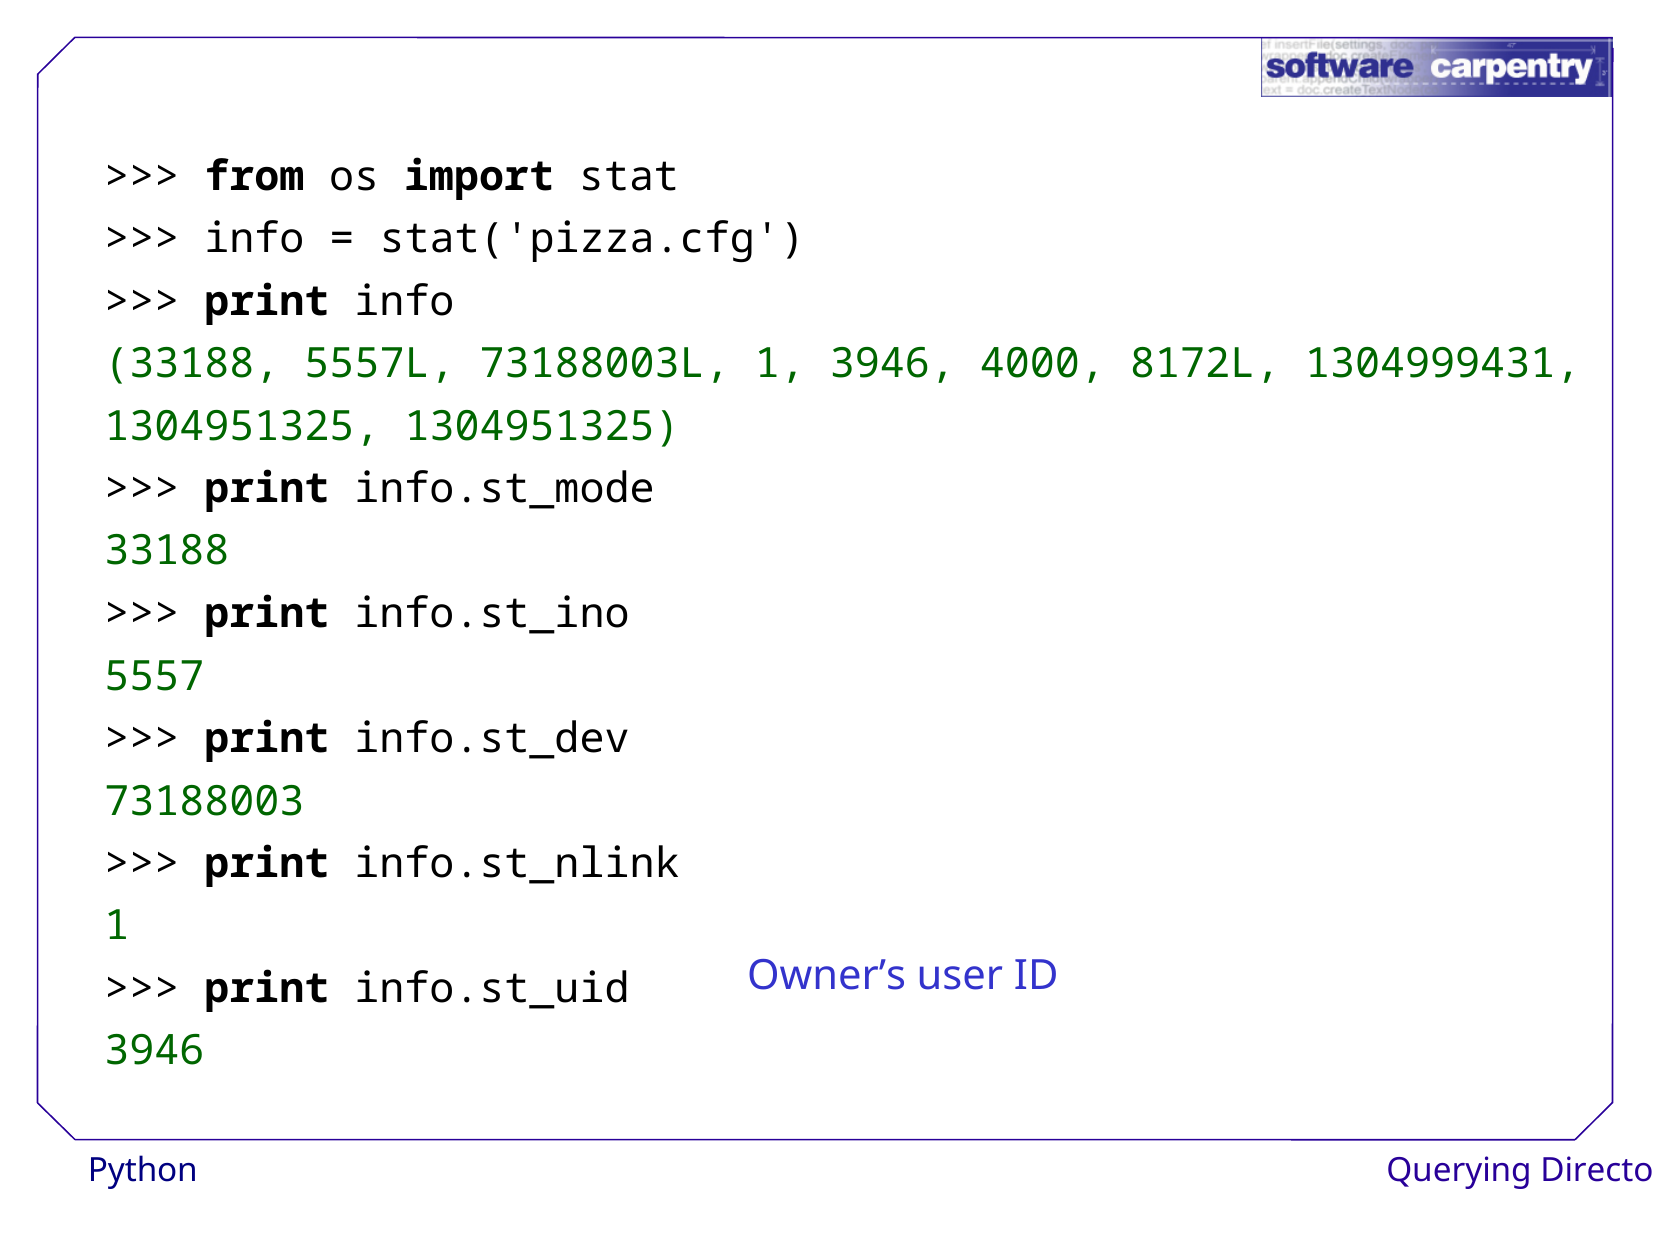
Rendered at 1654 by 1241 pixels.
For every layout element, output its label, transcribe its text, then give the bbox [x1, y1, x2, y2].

picture [1261, 39, 1613, 97]
text_box >>> from os import stat >>> info = stat('pizza.cfg') >>> print info (33188, 5557L, 73188003L, 1, 3946, 4000, 8172L, 1304999431, 1304951325, 1304951325) >>> print info.st_mode 33188 >>> print info.st_ino 5557 >>> print info.st_dev 73188003 >>> print info.st_nlink 1 >>> print info.st_uid 3946 [89, 128, 1512, 1037]
text_box Owner’s user ID [732, 440, 1356, 1065]
